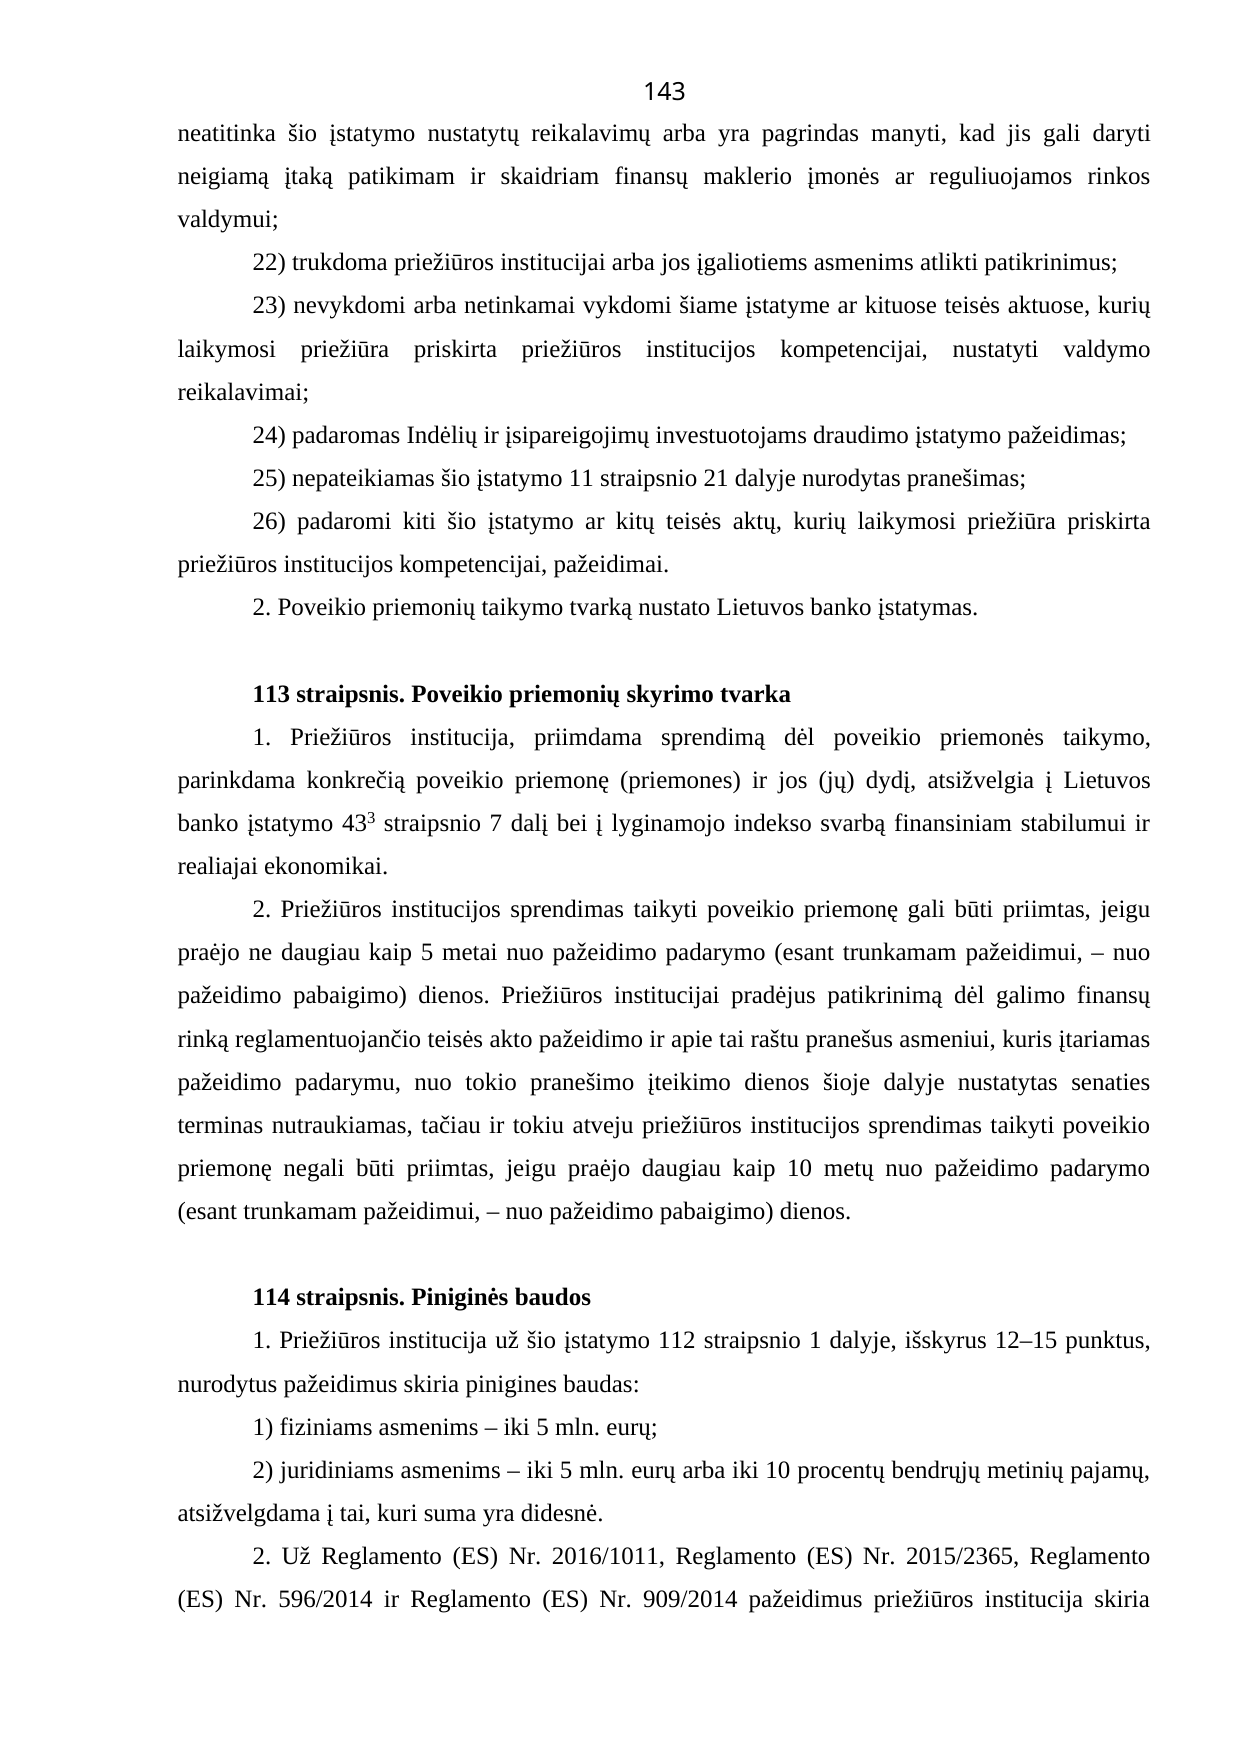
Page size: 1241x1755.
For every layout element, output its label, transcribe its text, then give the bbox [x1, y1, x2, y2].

text 23) nevykdomi arba netinkamai vykdomi šiame įstatyme ar kituose teisės aktuose, kurių laikymosi priežiūra priskirta priežiūros institucijos kompetencijai, nustatyti valdymo reikalavimai; [177, 291, 1152, 406]
text 1. Priežiūros institucija, priimdama sprendimą dėl poveikio priemonės taikymo, parinkdama konkrečią poveikio priemonę (priemones) ir jos (jų) dydį, atsižvelgia į Lietuvos banko įstatymo 433 straipsnio 7 dalį bei į lyginamojo indekso svarbą finansiniam stabilumui ir realiajai ekonomikai. [177, 722, 1152, 880]
text 2. Už Reglamento (ES) Nr. 2016/1011, Reglamento (ES) Nr. 2015/2365, Reglamento (ES) Nr. 596/2014 ir Reglamento (ES) Nr. 909/2014 pažeidimus priežiūros institucija skiria [177, 1541, 1152, 1613]
text 26) padaromi kiti šio įstatymo ar kitų teisės aktų, kurių laikymosi priežiūra priskirta priežiūros institucijos kompetencijai, pažeidimai. [177, 506, 1152, 578]
text 1. Priežiūros institucija už šio įstatymo 112 straipsnio 1 dalyje, išskyrus 12–15 punktus, nurodytus pažeidimus skiria pinigines baudas: [177, 1326, 1152, 1397]
text 24) padaromas Indėlių ir įsipareigojimų investuotojams draudimo įstatymo pažeidimas; [177, 420, 1152, 449]
text 25) nepateikiamas šio įstatymo 11 straipsnio 21 dalyje nurodytas pranešimas; [177, 463, 1152, 492]
text 2) juridiniams asmenims – iki 5 mln. eurų arba iki 10 procentų bendrųjų metinių pajamų, atsižvelgdama į tai, kuri suma yra didesnė. [177, 1455, 1152, 1527]
text 22) trukdoma priežiūros institucijai arba jos įgaliotiems asmenims atlikti patikrinimus; [177, 247, 1152, 276]
text 2. Priežiūros institucijos sprendimas taikyti poveikio priemonę gali būti priimtas, jeigu praėjo ne daugiau kaip 5 metai nuo pažeidimo padarymo (esant trunkamam pažeidimui, – nuo pažeidimo pabaigimo) dienos. Priežiūros institucijai pradėjus patikrinimą dėl galimo finansų rinką reglamentuojančio teisės akto pažeidimo ir apie tai raštu pranešus asmeniui, kuris įtariamas pažeidimo padarymu, nuo tokio pranešimo įteikimo dienos šioje dalyje nustatytas senaties terminas nutraukiamas, tačiau ir tokiu atveju priežiūros institucijos sprendimas taikyti poveikio priemonę negali būti priimtas, jeigu praėjo daugiau kaip 10 metų nuo pažeidimo padarymo (esant trunkamam pažeidimui, – nuo pažeidimo pabaigimo) dienos. [177, 894, 1152, 1225]
text 1) fiziniams asmenims – iki 5 mln. eurų; [177, 1412, 1152, 1441]
text 113 straipsnis. Poveikio priemonių skyrimo tvarka [177, 679, 1152, 707]
text 114 straipsnis. Piniginės baudos [177, 1282, 1152, 1311]
text neatitinka šio įstatymo nustatytų reikalavimų arba yra pagrindas manyti, kad jis gali daryti neigiamą įtaką patikimam ir skaidriam finansų maklerio įmonės ar reguliuojamos rinkos valdymui; [177, 118, 1152, 233]
text 2. Poveikio priemonių taikymo tvarką nustato Lietuvos banko įstatymas. [177, 592, 1152, 621]
